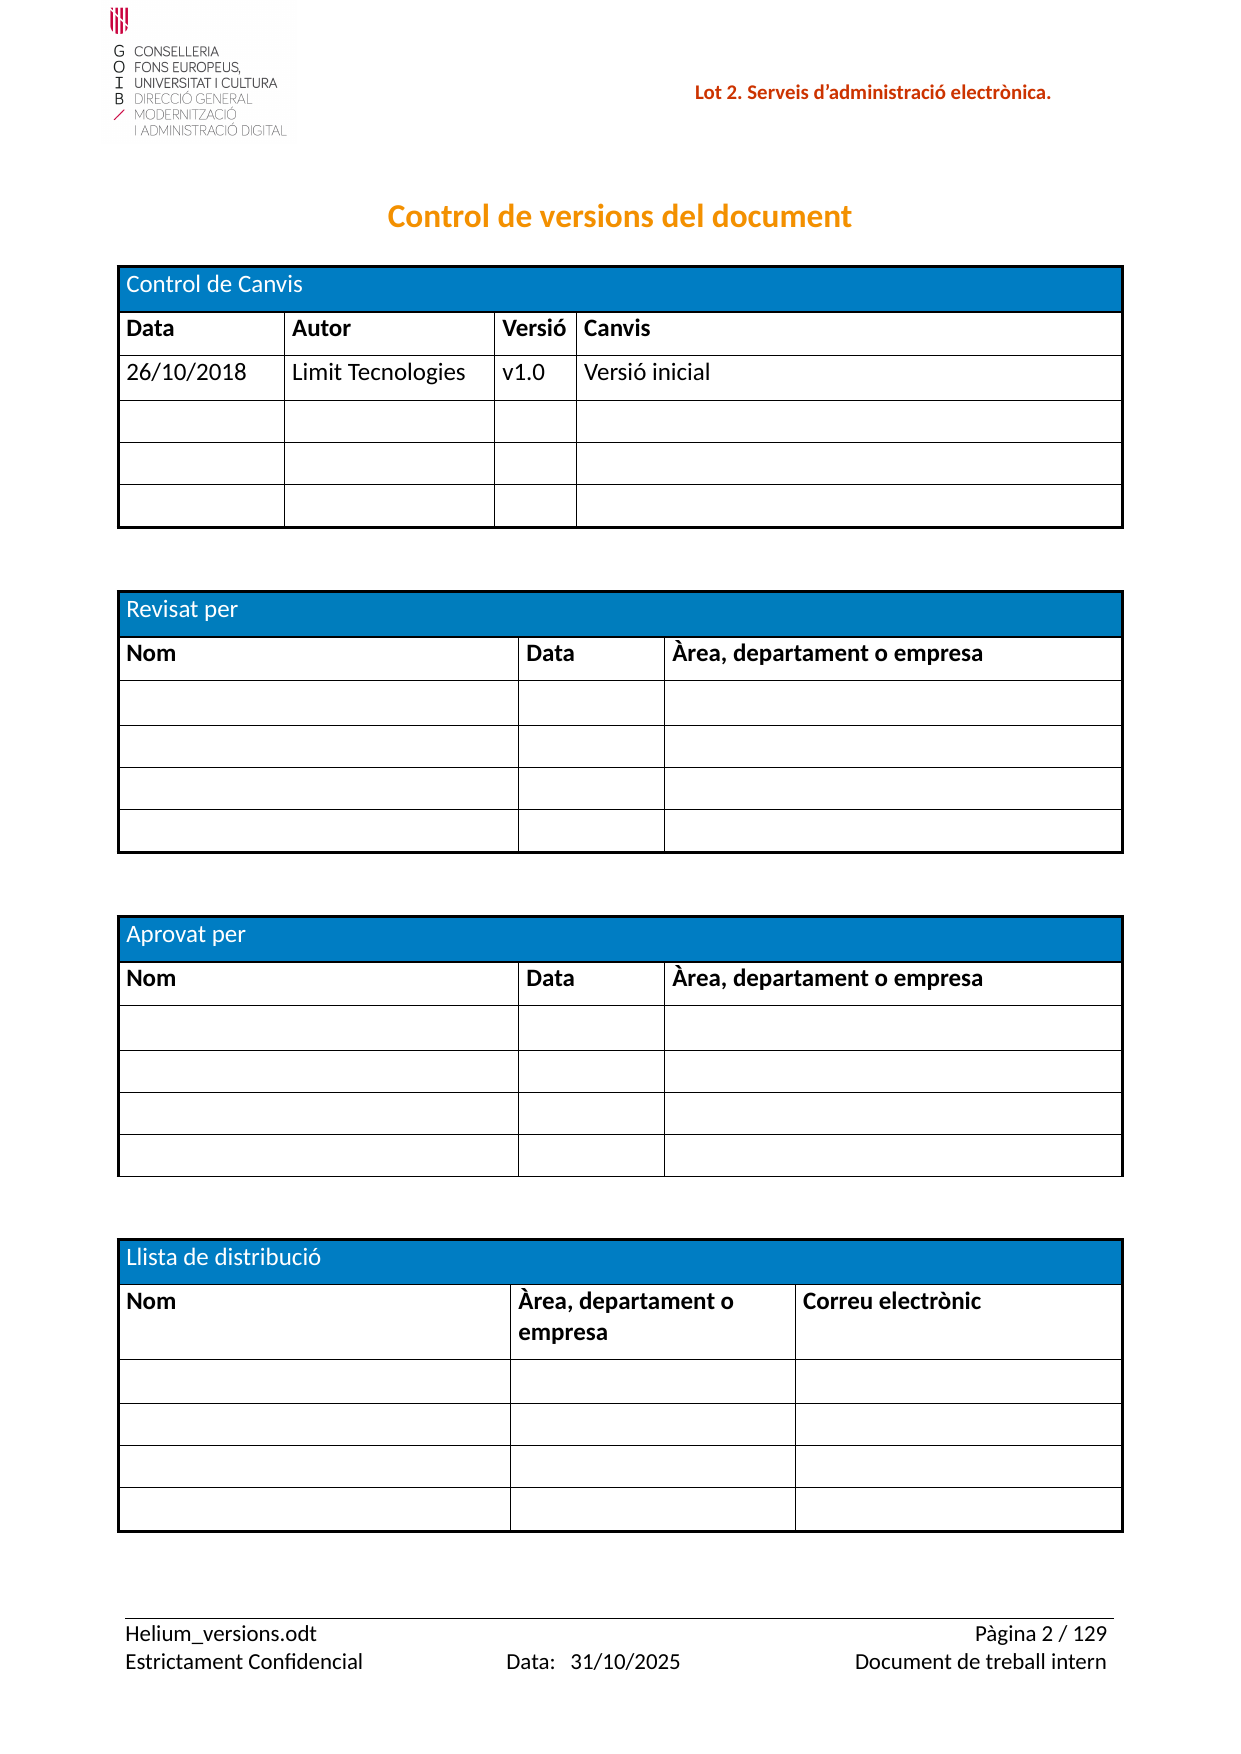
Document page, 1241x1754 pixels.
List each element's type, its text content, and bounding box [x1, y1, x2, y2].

table_cell [120, 1135, 518, 1176]
table_cell [120, 1093, 518, 1134]
table_cell Limit Tecnologies [285, 356, 494, 399]
table_cell [796, 1404, 1121, 1445]
table_cell [665, 768, 1121, 809]
table_cell [120, 1051, 518, 1092]
table_cell [796, 1488, 1121, 1529]
table_cell [120, 401, 284, 442]
table_header Control de Canvis [120, 268, 1121, 311]
table_cell Data [120, 313, 284, 355]
table_cell [285, 401, 494, 442]
table_cell [120, 726, 518, 767]
table_cell [511, 1360, 795, 1403]
table_cell [285, 443, 494, 484]
table_cell [495, 443, 576, 484]
table_cell Data [519, 963, 664, 1005]
table_cell 26/10/2018 [120, 356, 284, 399]
table_cell Nom [120, 1285, 510, 1359]
table_cell Àrea, departament o empresa [665, 638, 1121, 680]
table_cell [519, 1093, 664, 1134]
table_cell Correu electrònic [796, 1285, 1121, 1359]
table_cell [665, 726, 1121, 767]
table_cell [120, 681, 518, 724]
table_cell [120, 1488, 510, 1529]
table_cell Nom [120, 638, 518, 680]
table_cell [511, 1488, 795, 1529]
table_cell [120, 1360, 510, 1403]
table_cell [511, 1404, 795, 1445]
table_cell [120, 485, 284, 526]
table_cell [120, 810, 518, 851]
table_cell [796, 1360, 1121, 1403]
table_cell [665, 681, 1121, 724]
table_cell [495, 485, 576, 526]
table_cell [519, 1006, 664, 1049]
table_cell [120, 443, 284, 484]
table_cell [519, 726, 664, 767]
table_header Llista de distribució [120, 1241, 1121, 1284]
table_cell Versió inicial [577, 356, 1121, 399]
table_cell Versió [495, 313, 576, 355]
picture [100, 0, 297, 144]
table_cell [120, 1446, 510, 1487]
table_cell [665, 1051, 1121, 1092]
table_cell [120, 1006, 518, 1049]
table_cell [495, 401, 576, 442]
table_cell Data [519, 638, 664, 680]
table_cell [665, 1135, 1121, 1176]
table_cell v1.0 [495, 356, 576, 399]
table_header Revisat per [120, 593, 1121, 636]
table_cell [577, 443, 1121, 484]
table_cell Autor [285, 313, 494, 355]
table_cell [519, 681, 664, 724]
table_cell [796, 1446, 1121, 1487]
table_cell [120, 768, 518, 809]
table_header Aprovat per [120, 918, 1121, 961]
table_cell [285, 485, 494, 526]
table_cell [577, 401, 1121, 442]
table_cell Canvis [577, 313, 1121, 355]
table_cell Àrea, departament o empresa [665, 963, 1121, 1005]
table_cell [577, 485, 1121, 526]
table_cell [665, 1006, 1121, 1049]
table_cell [519, 768, 664, 809]
table_cell [519, 810, 664, 851]
table_cell [120, 1404, 510, 1445]
table_cell [665, 810, 1121, 851]
table_cell [665, 1093, 1121, 1134]
table_cell [519, 1051, 664, 1092]
table_cell Àrea, departament o empresa [511, 1285, 795, 1359]
table_cell [511, 1446, 795, 1487]
subtitle Control de versions del document [118, 195, 1122, 236]
table_cell [519, 1135, 664, 1176]
table_cell Nom [120, 963, 518, 1005]
